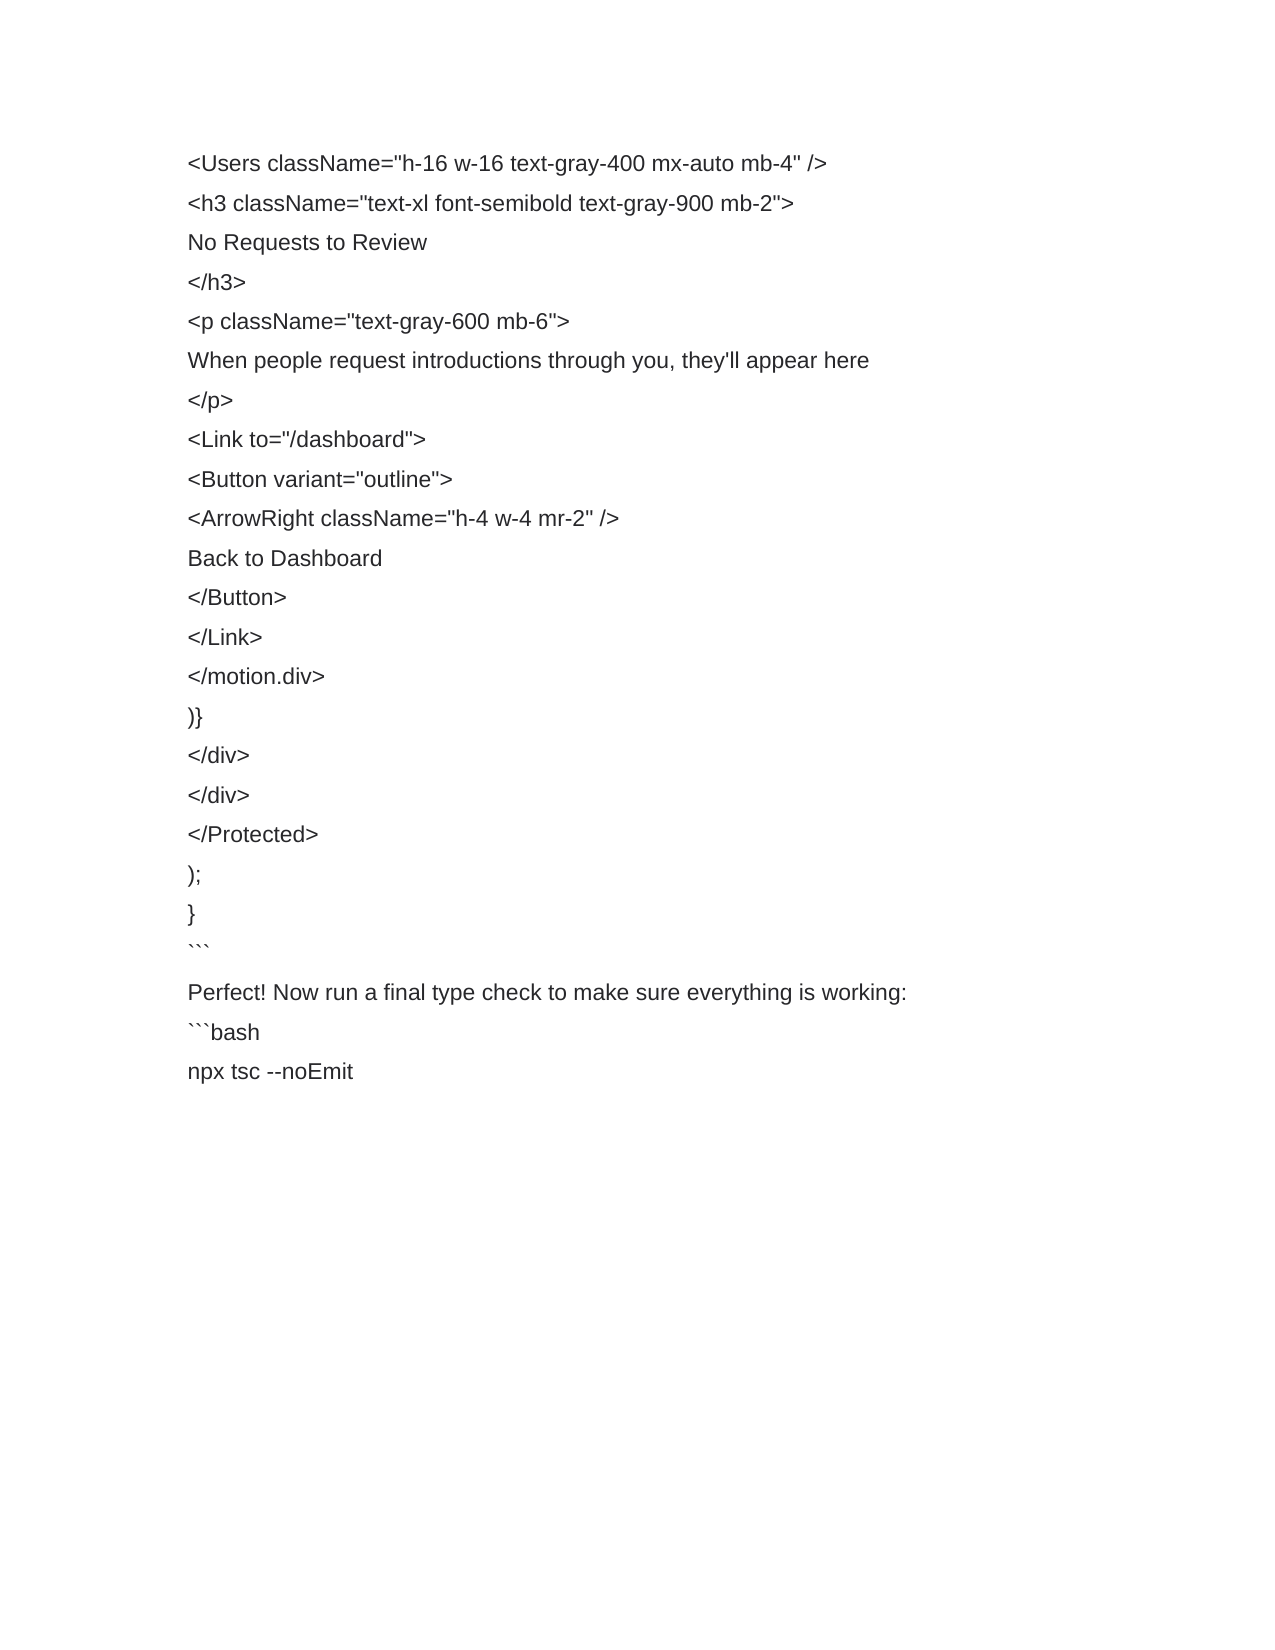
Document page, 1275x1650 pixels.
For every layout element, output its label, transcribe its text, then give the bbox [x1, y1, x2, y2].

list </Button> [187, 584, 1125, 611]
list )} [187, 703, 1125, 729]
list </div> [187, 782, 1125, 808]
list When people request introductions through you, they'll appear here [187, 347, 1125, 374]
list } [187, 900, 1125, 926]
list </h3> [187, 268, 1125, 295]
list </p> [187, 387, 1125, 413]
list <Users className="h-16 w-16 text-gray-400 mx-auto mb-4" /> [187, 150, 1125, 176]
list Perfect! Now run a final type check to make sure everything is working: [187, 979, 1125, 1005]
list npx tsc --noEmit [187, 1058, 1125, 1084]
list Back to Dashboard [187, 545, 1125, 571]
list ); [187, 861, 1125, 887]
list <p className="text-gray-600 mb-6"> [187, 308, 1125, 334]
list <h3 className="text-xl font-semibold text-gray-900 mb-2"> [187, 189, 1125, 216]
list <Button variant="outline"> [187, 466, 1125, 492]
list ```bash [187, 1018, 1125, 1045]
list </motion.div> [187, 663, 1125, 689]
list No Requests to Review [187, 229, 1125, 255]
list </Link> [187, 624, 1125, 650]
list <ArrowRight className="h-4 w-4 mr-2" /> [187, 505, 1125, 532]
list <Link to="/dashboard"> [187, 426, 1125, 453]
list </Protected> [187, 821, 1125, 847]
list </div> [187, 742, 1125, 768]
list ``` [187, 939, 1125, 966]
